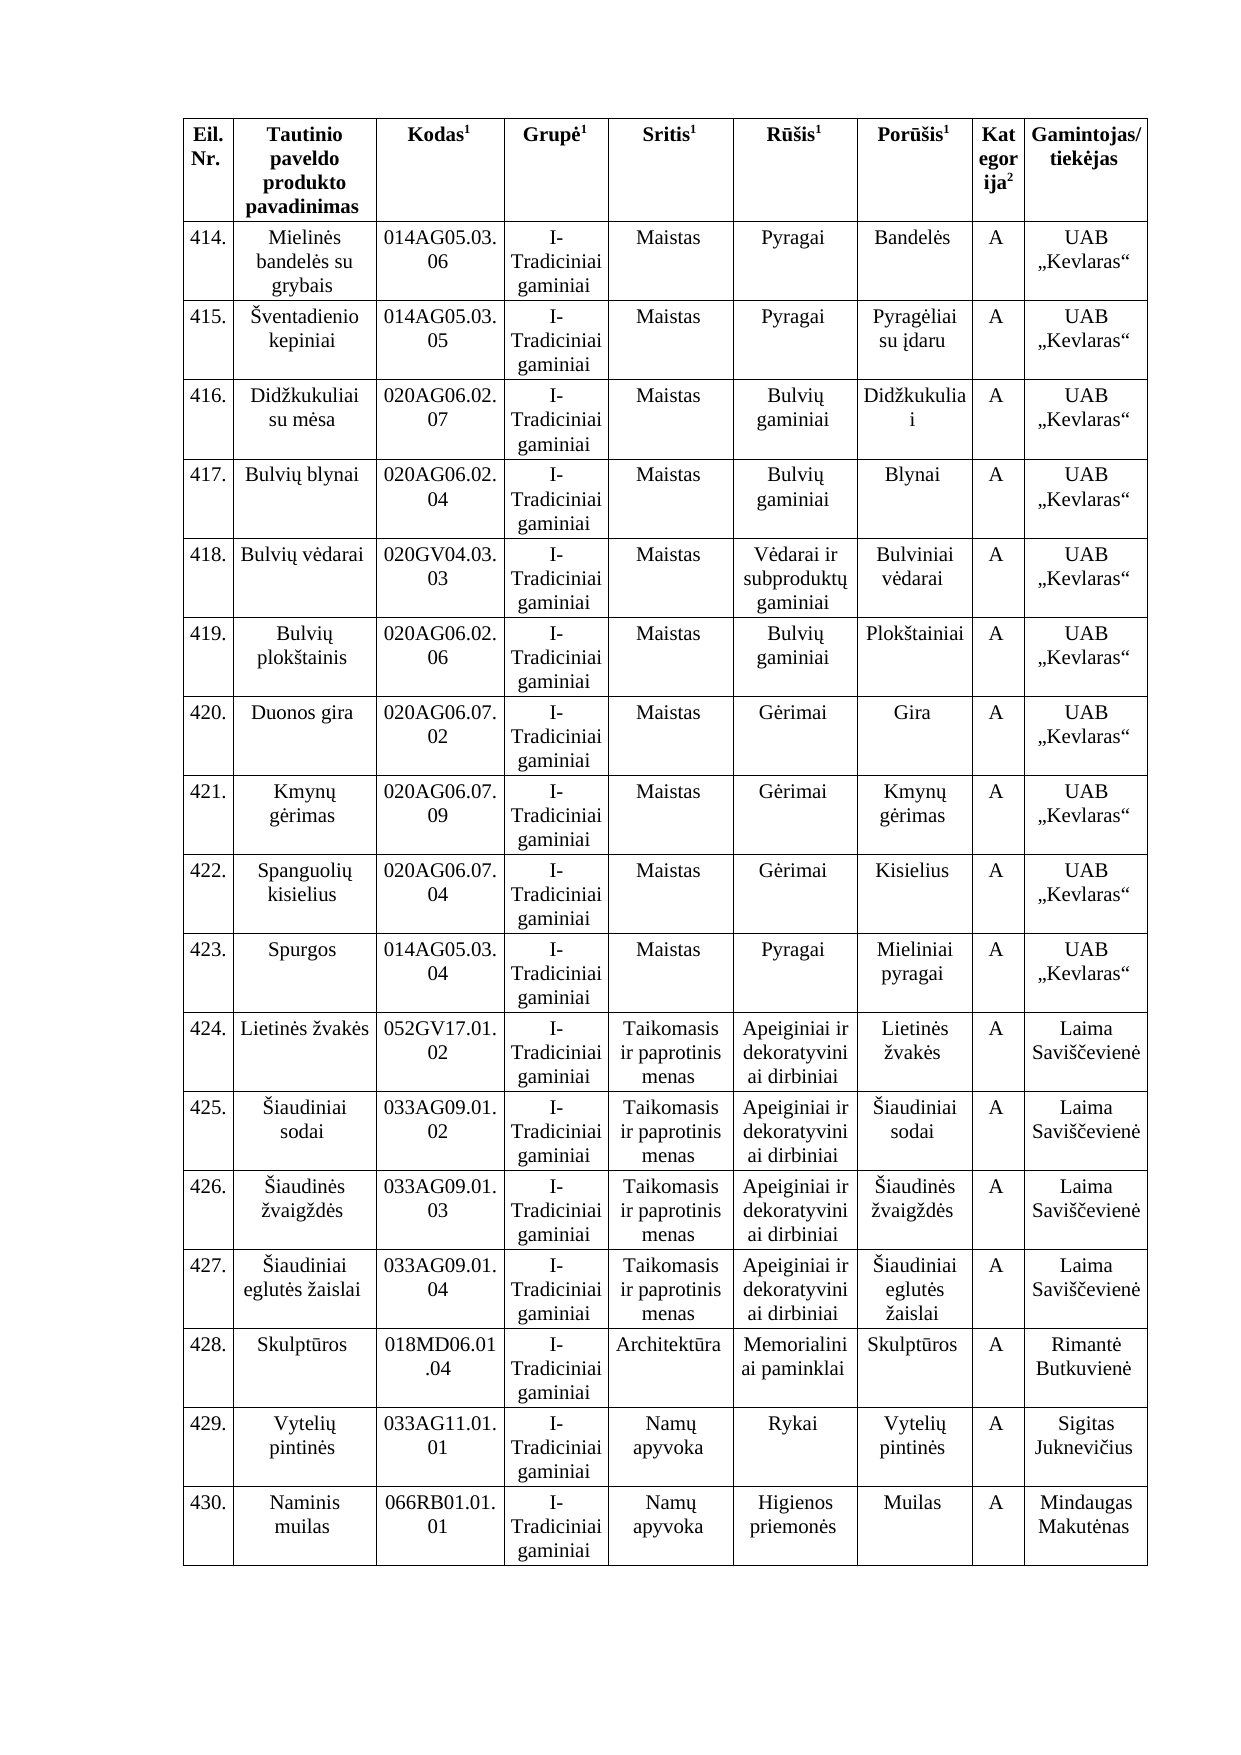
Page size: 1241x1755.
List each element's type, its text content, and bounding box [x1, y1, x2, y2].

table_cell I-Tradiciniai gaminiai [505, 539, 608, 617]
table_cell Bulvių vėdarai [234, 539, 376, 617]
table_header Kodas1 [377, 119, 504, 221]
table_cell A [973, 934, 1024, 1012]
table_cell I-Tradiciniai gaminiai [505, 1408, 608, 1486]
table_cell Pyragai [734, 934, 857, 1012]
table_cell I-Tradiciniai gaminiai [505, 1013, 608, 1091]
table_cell Pyragėliai su įdaru [858, 301, 972, 379]
table_cell A [973, 1250, 1024, 1328]
table_cell Maistas [609, 301, 733, 379]
table_cell A [973, 697, 1024, 775]
table_cell Vytelių pintinės [234, 1408, 376, 1486]
table_cell Pyragai [734, 301, 857, 379]
table_cell UAB „Kevlaras“ [1025, 539, 1147, 617]
table_cell Maistas [609, 776, 733, 854]
table_cell Lietinės žvakės [858, 1013, 972, 1091]
table_cell Apeiginiai ir dekoratyviniai dirbiniai [734, 1250, 857, 1328]
table_cell 426. [184, 1171, 233, 1249]
table_cell UAB „Kevlaras“ [1025, 301, 1147, 379]
table_cell Gėrimai [734, 855, 857, 933]
table_cell 018MD06.01.04 [377, 1329, 504, 1407]
table_cell Taikomasis ir paprotinis menas [609, 1013, 733, 1091]
table_cell Sigitas Juknevičius [1025, 1408, 1147, 1486]
table_cell I-Tradiciniai gaminiai [505, 618, 608, 696]
table_cell Laima Saviščevienė [1025, 1013, 1147, 1091]
table_cell A [973, 1171, 1024, 1249]
table_cell Vėdarai ir subproduktų gaminiai [734, 539, 857, 617]
table_cell 020GV04.03.03 [377, 539, 504, 617]
table_cell 424. [184, 1013, 233, 1091]
table_cell 052GV17.01.02 [377, 1013, 504, 1091]
table_cell Kmynų gėrimas [858, 776, 972, 854]
table_cell 014AG05.03.05 [377, 301, 504, 379]
table_cell 014AG05.03.06 [377, 222, 504, 300]
table_cell Laima Saviščevienė [1025, 1092, 1147, 1170]
table_cell 418. [184, 539, 233, 617]
table_cell Taikomasis ir paprotinis menas [609, 1250, 733, 1328]
table_cell Bandelės [858, 222, 972, 300]
table_cell Mielinės bandelės su grybais [234, 222, 376, 300]
table_cell 425. [184, 1092, 233, 1170]
table_cell 428. [184, 1329, 233, 1407]
table_cell Laima Saviščevienė [1025, 1171, 1147, 1249]
table_cell Šiaudiniai eglutės žaislai [858, 1250, 972, 1328]
table_cell Taikomasis ir paprotinis menas [609, 1171, 733, 1249]
table_header Porūšis1 [858, 119, 972, 221]
table_cell I-Tradiciniai gaminiai [505, 934, 608, 1012]
table_header Sritis1 [609, 119, 733, 221]
table_cell 419. [184, 618, 233, 696]
table_cell A [973, 301, 1024, 379]
table_cell I-Tradiciniai gaminiai [505, 1329, 608, 1407]
table_cell Šiaudinės žvaigždės [234, 1171, 376, 1249]
table_cell UAB „Kevlaras“ [1025, 697, 1147, 775]
table_cell Architektūra [609, 1329, 733, 1407]
table_cell UAB „Kevlaras“ [1025, 222, 1147, 300]
table_cell 033AG09.01.03 [377, 1171, 504, 1249]
table_cell I-Tradiciniai gaminiai [505, 1250, 608, 1328]
table_cell Kisielius [858, 855, 972, 933]
table_cell I-Tradiciniai gaminiai [505, 697, 608, 775]
table_cell 033AG11.01.01 [377, 1408, 504, 1486]
table_cell UAB „Kevlaras“ [1025, 380, 1147, 458]
table_cell UAB „Kevlaras“ [1025, 934, 1147, 1012]
table_cell Skulptūros [858, 1329, 972, 1407]
table_cell Memorialiniai paminklai [734, 1329, 857, 1407]
table_cell Šiaudinės žvaigždės [858, 1171, 972, 1249]
table_cell Pyragai [734, 222, 857, 300]
table_cell Rimantė Butkuvienė [1025, 1329, 1147, 1407]
table_cell Taikomasis ir paprotinis menas [609, 1092, 733, 1170]
table_cell 014AG05.03.04 [377, 934, 504, 1012]
table_cell 020AG06.07.02 [377, 697, 504, 775]
table_cell Mieliniai pyragai [858, 934, 972, 1012]
table_cell Bulvių plokštainis [234, 618, 376, 696]
table_cell Šiaudiniai sodai [858, 1092, 972, 1170]
table_header Eil. Nr. [184, 119, 233, 221]
table_cell A [973, 776, 1024, 854]
table_cell Šventadienio kepiniai [234, 301, 376, 379]
table_cell 020AG06.02.06 [377, 618, 504, 696]
table_cell Gėrimai [734, 697, 857, 775]
table_cell 427. [184, 1250, 233, 1328]
table_cell 033AG09.01.04 [377, 1250, 504, 1328]
table_cell Spurgos [234, 934, 376, 1012]
table_cell Šiaudiniai eglutės žaislai [234, 1250, 376, 1328]
table_cell 414. [184, 222, 233, 300]
table_cell A [973, 380, 1024, 458]
table_cell I-Tradiciniai gaminiai [505, 460, 608, 537]
table_cell Mindaugas Makutėnas [1025, 1487, 1147, 1565]
table_cell 020AG06.07.04 [377, 855, 504, 933]
table_header Grupė1 [505, 119, 608, 221]
table_cell Maistas [609, 697, 733, 775]
table_cell Laima Saviščevienė [1025, 1250, 1147, 1328]
table_cell A [973, 855, 1024, 933]
table_cell Maistas [609, 460, 733, 537]
table_cell A [973, 539, 1024, 617]
table_cell A [973, 618, 1024, 696]
table_cell Didžkukuliai [858, 380, 972, 458]
table_cell Rykai [734, 1408, 857, 1486]
table_header Tautinio paveldo produkto pavadinimas [234, 119, 376, 221]
table_cell A [973, 460, 1024, 537]
table_cell 422. [184, 855, 233, 933]
table_cell Maistas [609, 222, 733, 300]
table_cell A [973, 1329, 1024, 1407]
table_cell 417. [184, 460, 233, 537]
table_cell Bulvių gaminiai [734, 460, 857, 537]
table_cell Apeiginiai ir dekoratyviniai dirbiniai [734, 1092, 857, 1170]
table_cell 430. [184, 1487, 233, 1565]
table_cell 033AG09.01.02 [377, 1092, 504, 1170]
table_cell Kmynų gėrimas [234, 776, 376, 854]
table_cell Blynai [858, 460, 972, 537]
table_cell Bulviniai vėdarai [858, 539, 972, 617]
table_cell Spanguolių kisielius [234, 855, 376, 933]
table_cell 020AG06.02.04 [377, 460, 504, 537]
table_cell Didžkukuliai su mėsa [234, 380, 376, 458]
table_cell 423. [184, 934, 233, 1012]
table_cell Namų apyvoka [609, 1408, 733, 1486]
table_cell A [973, 1092, 1024, 1170]
table_cell I-Tradiciniai gaminiai [505, 855, 608, 933]
table_cell 421. [184, 776, 233, 854]
table_cell Apeiginiai ir dekoratyviniai dirbiniai [734, 1171, 857, 1249]
table_cell Maistas [609, 539, 733, 617]
table_cell A [973, 1013, 1024, 1091]
table_cell Bulvių blynai [234, 460, 376, 537]
table_cell 416. [184, 380, 233, 458]
table_cell A [973, 1408, 1024, 1486]
table_header Kategorija2 [973, 119, 1024, 221]
table_cell I-Tradiciniai gaminiai [505, 1092, 608, 1170]
table_cell I-Tradiciniai gaminiai [505, 222, 608, 300]
table_cell UAB „Kevlaras“ [1025, 618, 1147, 696]
table_cell I-Tradiciniai gaminiai [505, 301, 608, 379]
table_cell Gėrimai [734, 776, 857, 854]
table_cell Maistas [609, 618, 733, 696]
table_cell Gira [858, 697, 972, 775]
table_cell I-Tradiciniai gaminiai [505, 380, 608, 458]
table_cell Higienos priemonės [734, 1487, 857, 1565]
table_cell 415. [184, 301, 233, 379]
table_header Gamintojas/ tiekėjas [1025, 119, 1147, 221]
table_cell I-Tradiciniai gaminiai [505, 776, 608, 854]
table_cell 020AG06.02.07 [377, 380, 504, 458]
table_cell Plokštainiai [858, 618, 972, 696]
table_cell Šiaudiniai sodai [234, 1092, 376, 1170]
table_cell I-Tradiciniai gaminiai [505, 1487, 608, 1565]
table_cell UAB „Kevlaras“ [1025, 776, 1147, 854]
table_cell Naminis muilas [234, 1487, 376, 1565]
table_cell Bulvių gaminiai [734, 618, 857, 696]
table_cell Maistas [609, 855, 733, 933]
table_cell A [973, 1487, 1024, 1565]
table_cell Maistas [609, 934, 733, 1012]
table_cell I-Tradiciniai gaminiai [505, 1171, 608, 1249]
table_cell 420. [184, 697, 233, 775]
table_cell Vytelių pintinės [858, 1408, 972, 1486]
table_cell Muilas [858, 1487, 972, 1565]
table_cell Bulvių gaminiai [734, 380, 857, 458]
table_cell 429. [184, 1408, 233, 1486]
table_cell A [973, 222, 1024, 300]
table_cell 066RB01.01.01 [377, 1487, 504, 1565]
table_cell UAB „Kevlaras“ [1025, 855, 1147, 933]
table_header Rūšis1 [734, 119, 857, 221]
table_cell Apeiginiai ir dekoratyviniai dirbiniai [734, 1013, 857, 1091]
table_cell 020AG06.07.09 [377, 776, 504, 854]
table_cell Duonos gira [234, 697, 376, 775]
table_cell Maistas [609, 380, 733, 458]
table_cell Namų apyvoka [609, 1487, 733, 1565]
table_cell UAB „Kevlaras“ [1025, 460, 1147, 537]
table_cell Skulptūros [234, 1329, 376, 1407]
table_cell Lietinės žvakės [234, 1013, 376, 1091]
